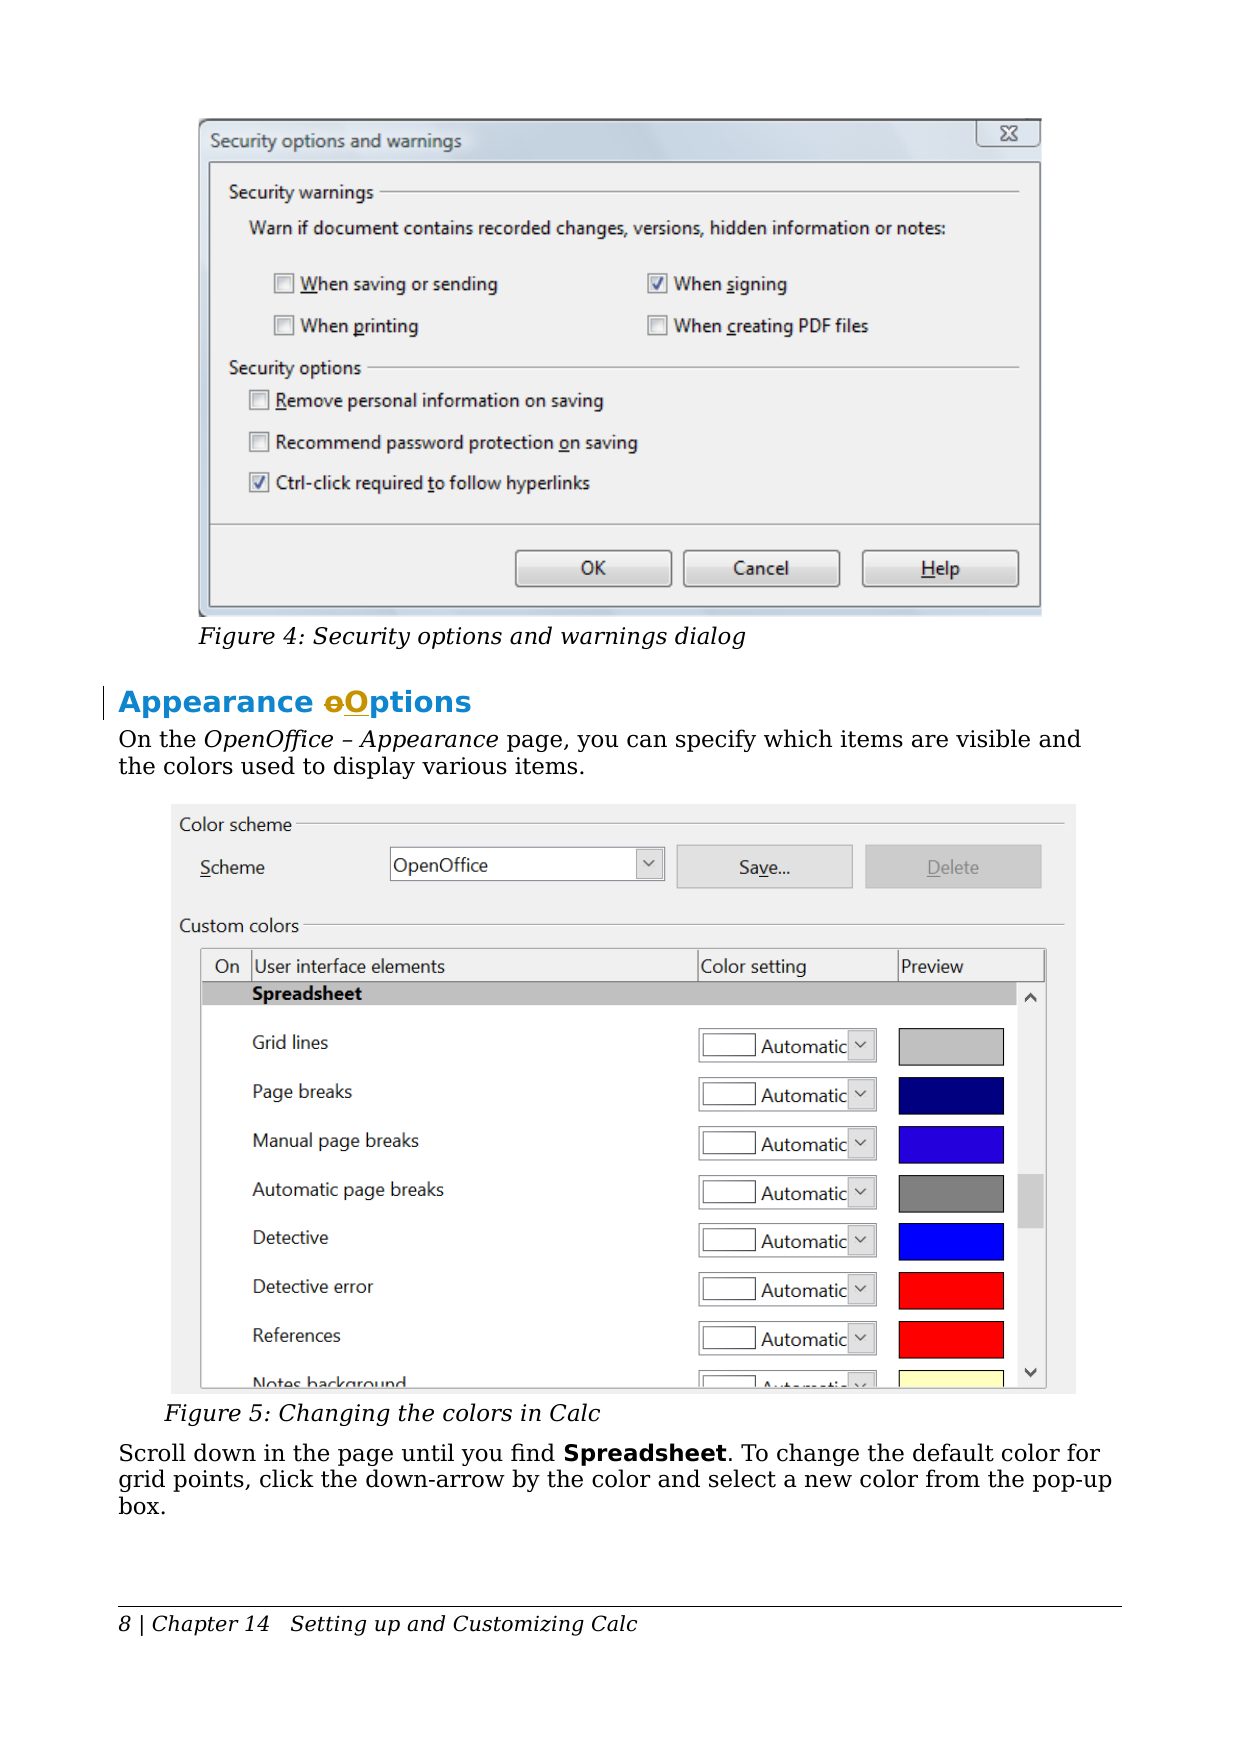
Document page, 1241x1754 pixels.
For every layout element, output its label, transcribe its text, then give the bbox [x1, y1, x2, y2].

text On the OpenOffice – Appearance page, you can specify which items are visible and the colors used to display various items. [118, 726, 1122, 779]
picture [171, 804, 1076, 1394]
text Figure 5: Changing the colors in Calc [164, 1401, 1076, 1427]
text Figure 4: Security options and warnings dialog [198, 623, 1042, 650]
text Scroll down in the page until you find Spreadsheet. To change the default color for grid points, click the down-arrow by the color and select a new color from the pop-up box. [118, 1440, 1122, 1520]
subtitle Appearance Options [118, 686, 1122, 720]
picture [198, 118, 1042, 617]
